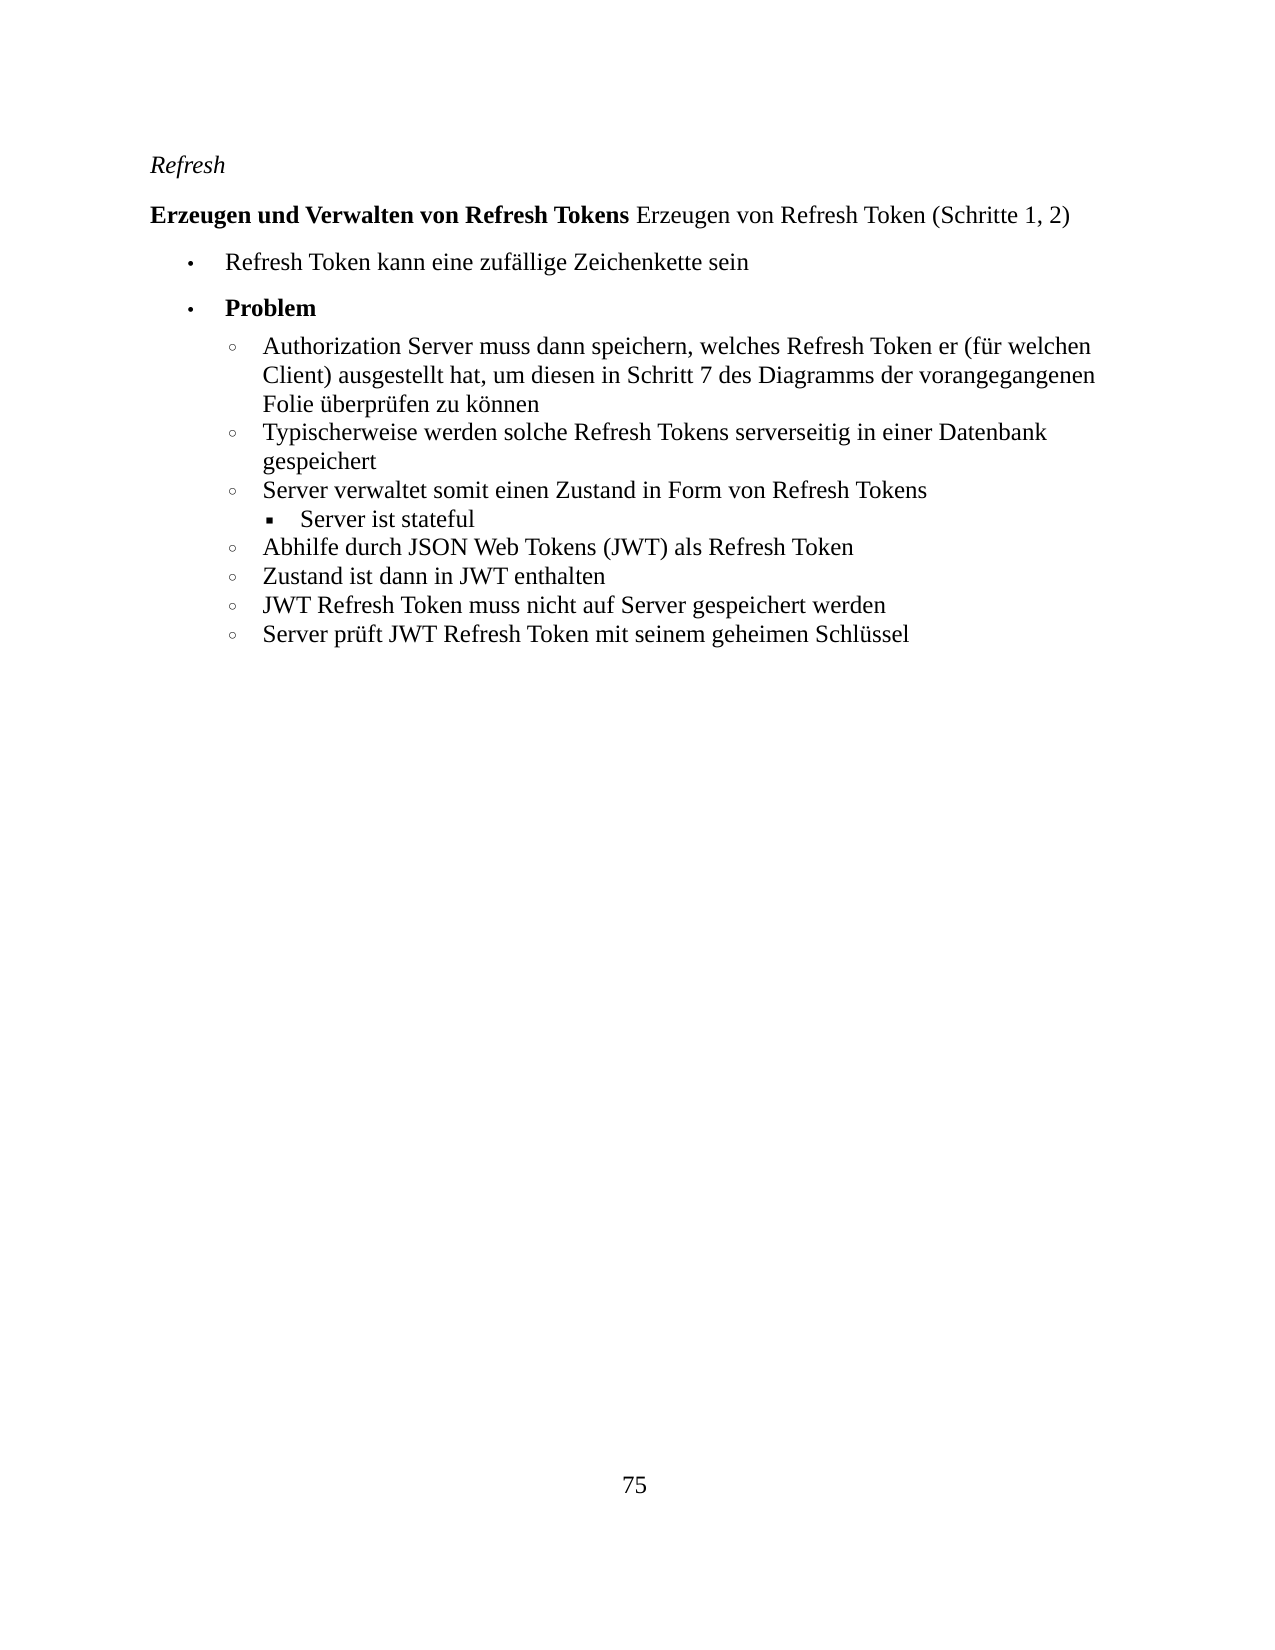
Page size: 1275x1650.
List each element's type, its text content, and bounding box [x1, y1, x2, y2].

text Refresh [150, 150, 1125, 179]
list Server ist stateful [262, 504, 1125, 532]
list Abhilfe durch JSON Web Tokens (JWT) als Refresh Token [225, 532, 1125, 561]
list Refresh Token kann eine zufällige Zeichenkette sein [187, 247, 1125, 276]
list Server prüft JWT Refresh Token mit seinem geheimen Schlüssel [225, 619, 1125, 647]
list Zustand ist dann in JWT enthalten [225, 561, 1125, 590]
list Authorization Server muss dann speichern, welches Refresh Token er (für welchen Client) ausgestellt hat, um diesen in Schritt 7 des Diagramms der vorangegangenen Folie überprüfen zu können [225, 331, 1125, 417]
list JWT Refresh Token muss nicht auf Server gespeichert werden [225, 590, 1125, 619]
text Erzeugen und Verwalten von Refresh Tokens Erzeugen von Refresh Token (Schritte 1, 2) [150, 200, 1125, 229]
list Problem [187, 293, 1125, 322]
list Typischerweise werden solche Refresh Tokens serverseitig in einer Datenbank gespeichert [225, 417, 1125, 475]
list Server verwaltet somit einen Zustand in Form von Refresh Tokens [225, 475, 1125, 504]
